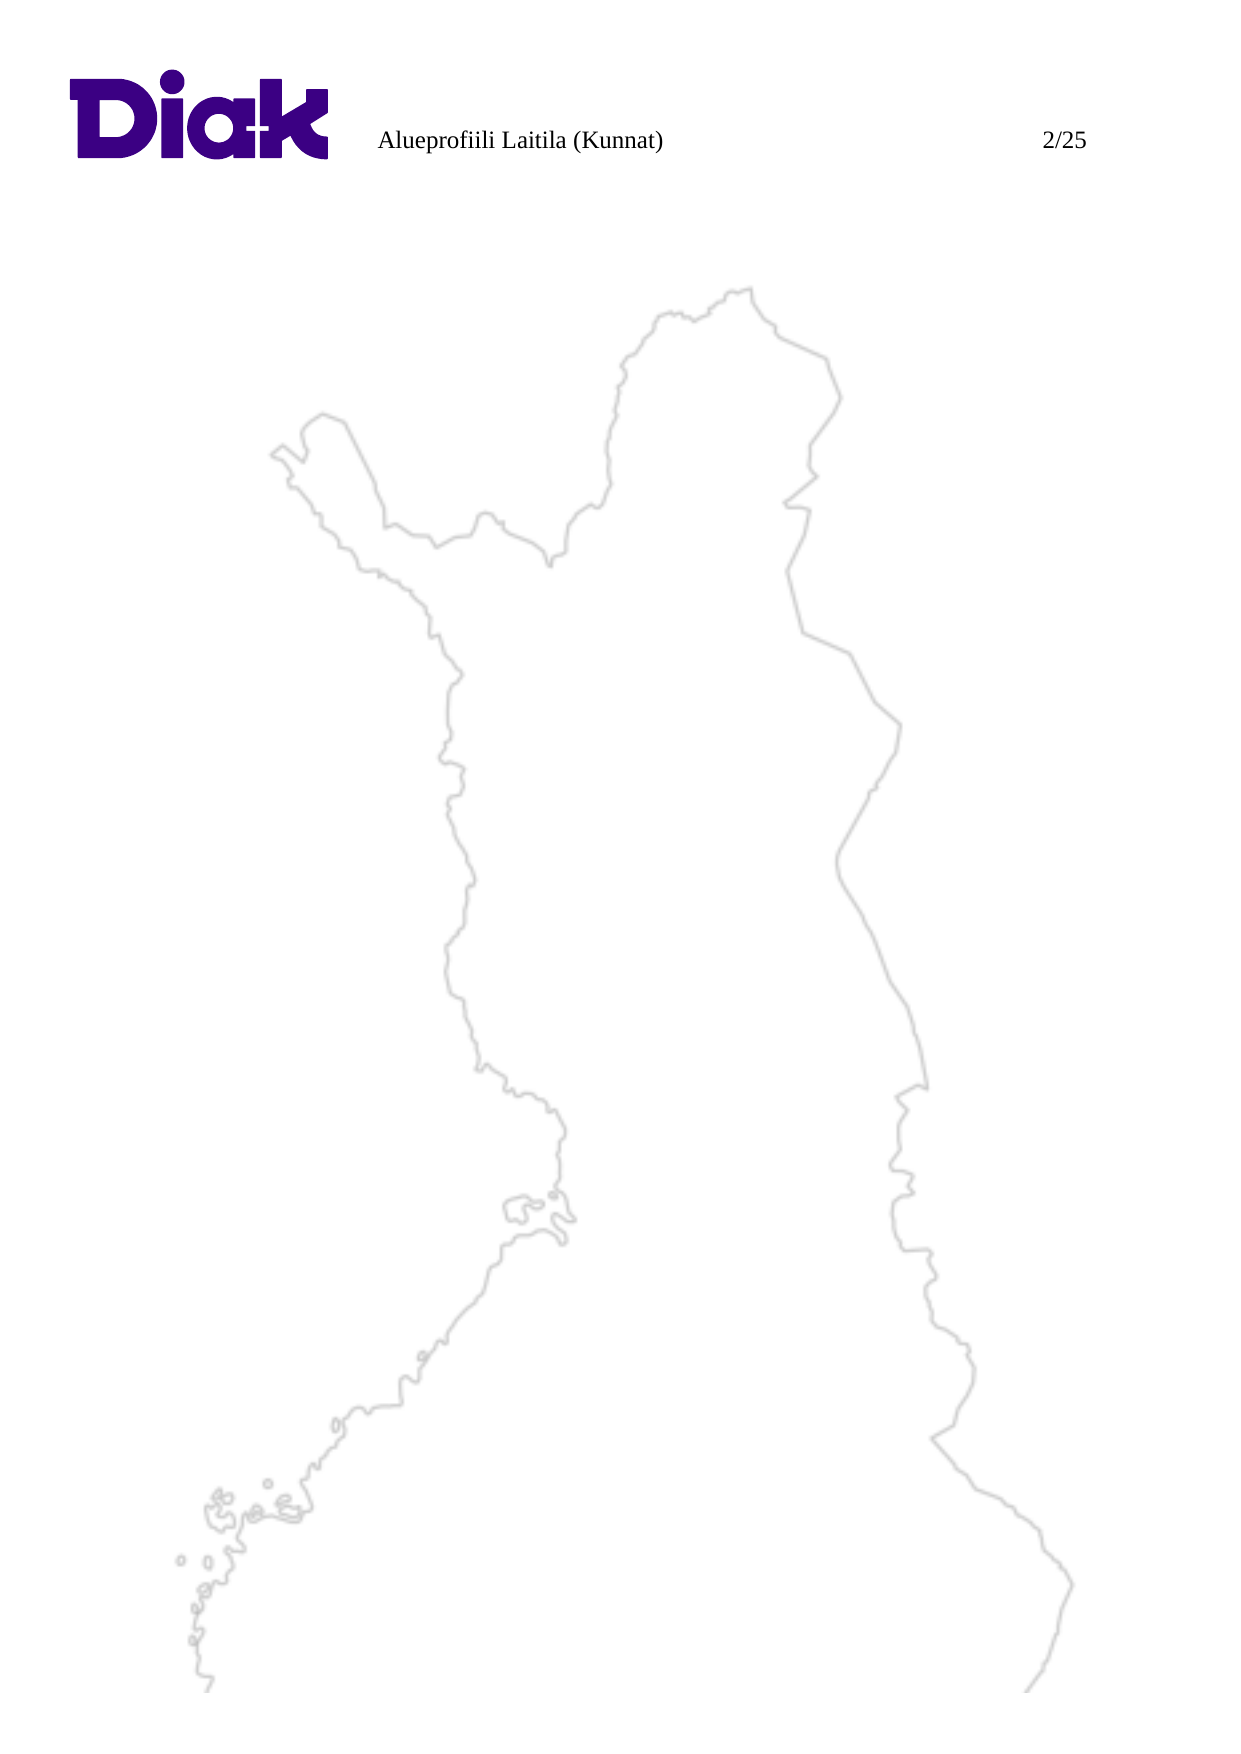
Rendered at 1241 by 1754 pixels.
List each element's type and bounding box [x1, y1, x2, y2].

picture [61, 196, 1179, 1693]
